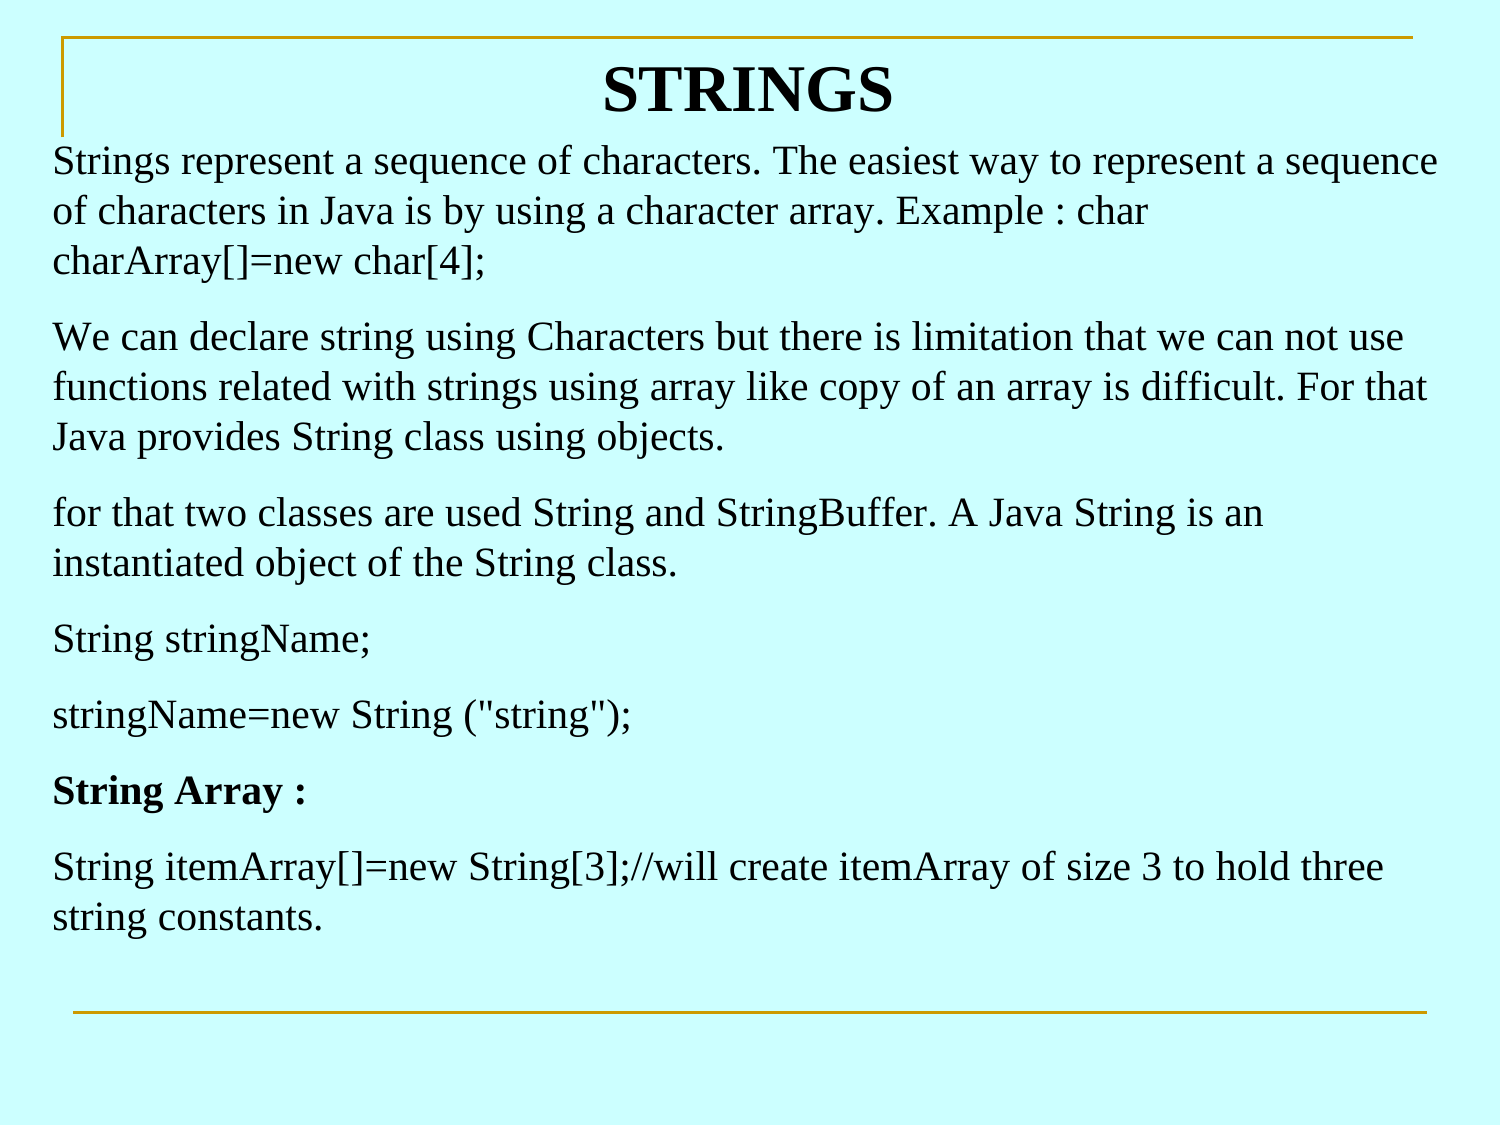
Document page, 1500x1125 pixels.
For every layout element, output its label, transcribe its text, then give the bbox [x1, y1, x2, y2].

text_box STRINGS [587, 37, 925, 124]
text_box Strings represent a sequence of characters. The easiest way to represent a sequence of characters in Java is by using a character array. Example : char charArray[]=new char[4]; We can declare string using Characters but there is limitation that we can not use functions related with strings using array like copy of an array is difficult. For that Java provides String class using objects. for that two classes are used String and StringBuffer. A Java String is an instantiated object of the String class. String stringName; stringName=new String ("string"); String Array : String itemArray[]=new String[3];//will create itemArray of size 3 to hold three string constants. [37, 124, 1463, 1023]
